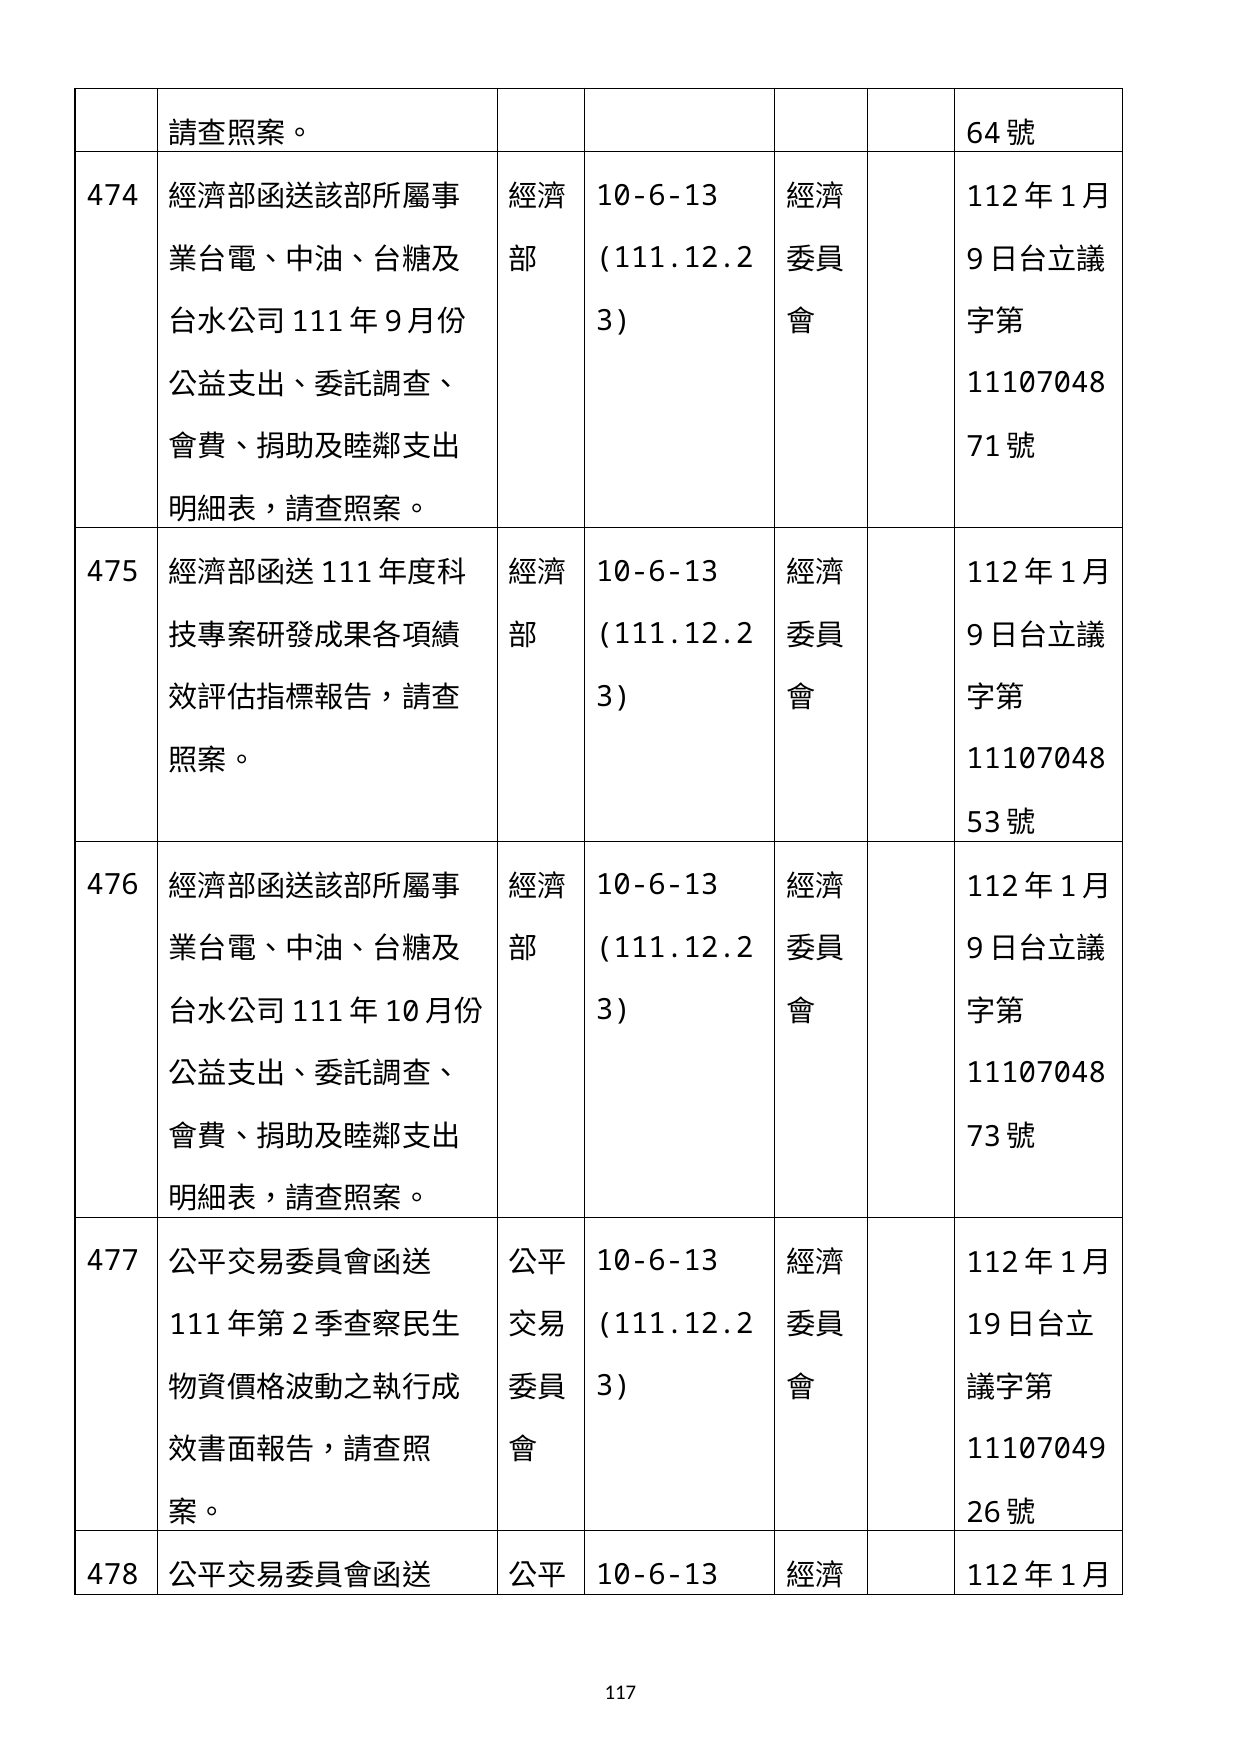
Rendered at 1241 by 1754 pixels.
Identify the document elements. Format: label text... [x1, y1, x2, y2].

table_cell 112年1月9日台立議字第1110704871號 [955, 152, 1122, 527]
table_cell 經濟部函送該部所屬事業台電、中油、台糖及台水公司111年10月份公益支出、委託調查、會費、捐助及睦鄰支出明細表，請查照案。 [158, 842, 497, 1217]
table_cell 公平 [498, 1531, 584, 1594]
table_cell 經濟委員會 [775, 528, 867, 841]
table_cell 10-6-13 (111.12.23) [585, 1218, 774, 1530]
table_cell 10-6-13 (111.12.23) [585, 842, 774, 1217]
table_cell 10-6-13 (111.12.23) [585, 528, 774, 841]
table_cell [868, 152, 954, 527]
table_cell [868, 1218, 954, 1530]
table_cell 64號 [955, 89, 1122, 151]
table_cell 經濟 [775, 1531, 867, 1594]
table_cell 112年1月9日台立議字第1110704873號 [955, 842, 1122, 1217]
table_cell [775, 89, 867, 151]
table_cell [868, 89, 954, 151]
table_cell [868, 528, 954, 841]
table_cell [868, 842, 954, 1217]
table_cell 經濟部 [498, 528, 584, 841]
table_cell 476 [76, 842, 157, 1217]
table_cell 10-6-13 [585, 1531, 774, 1594]
table_cell 公平交易委員會 [498, 1218, 584, 1530]
table_cell 請查照案。 [158, 89, 497, 151]
table_cell 經濟部 [498, 842, 584, 1217]
table_cell 經濟部 [498, 152, 584, 527]
table_cell 477 [76, 1218, 157, 1530]
table_cell [585, 89, 774, 151]
table_cell 112年1月19日台立議字第1110704926號 [955, 1218, 1122, 1530]
table_cell 經濟部函送該部所屬事業台電、中油、台糖及台水公司111年9月份公益支出、委託調查、會費、捐助及睦鄰支出明細表，請查照案。 [158, 152, 497, 527]
table_cell 478 [76, 1531, 157, 1594]
table_cell 經濟部函送111年度科技專案研發成果各項績效評估指標報告，請查照案。 [158, 528, 497, 841]
table_cell [868, 1531, 954, 1594]
table_cell [76, 89, 157, 151]
table_cell [498, 89, 584, 151]
table_cell 475 [76, 528, 157, 841]
table_cell 474 [76, 152, 157, 527]
table_cell 112年1月9日台立議字第1110704853號 [955, 528, 1122, 841]
table_cell 10-6-13 (111.12.23) [585, 152, 774, 527]
table_cell 經濟委員會 [775, 842, 867, 1217]
table_cell 112年1月 [955, 1531, 1122, 1594]
table_cell 經濟委員會 [775, 1218, 867, 1530]
table_cell 公平交易委員會函送 [158, 1531, 497, 1594]
table_cell 公平交易委員會函送111年第2季查察民生物資價格波動之執行成效書面報告，請查照案。 [158, 1218, 497, 1530]
table_cell 經濟委員會 [775, 152, 867, 527]
